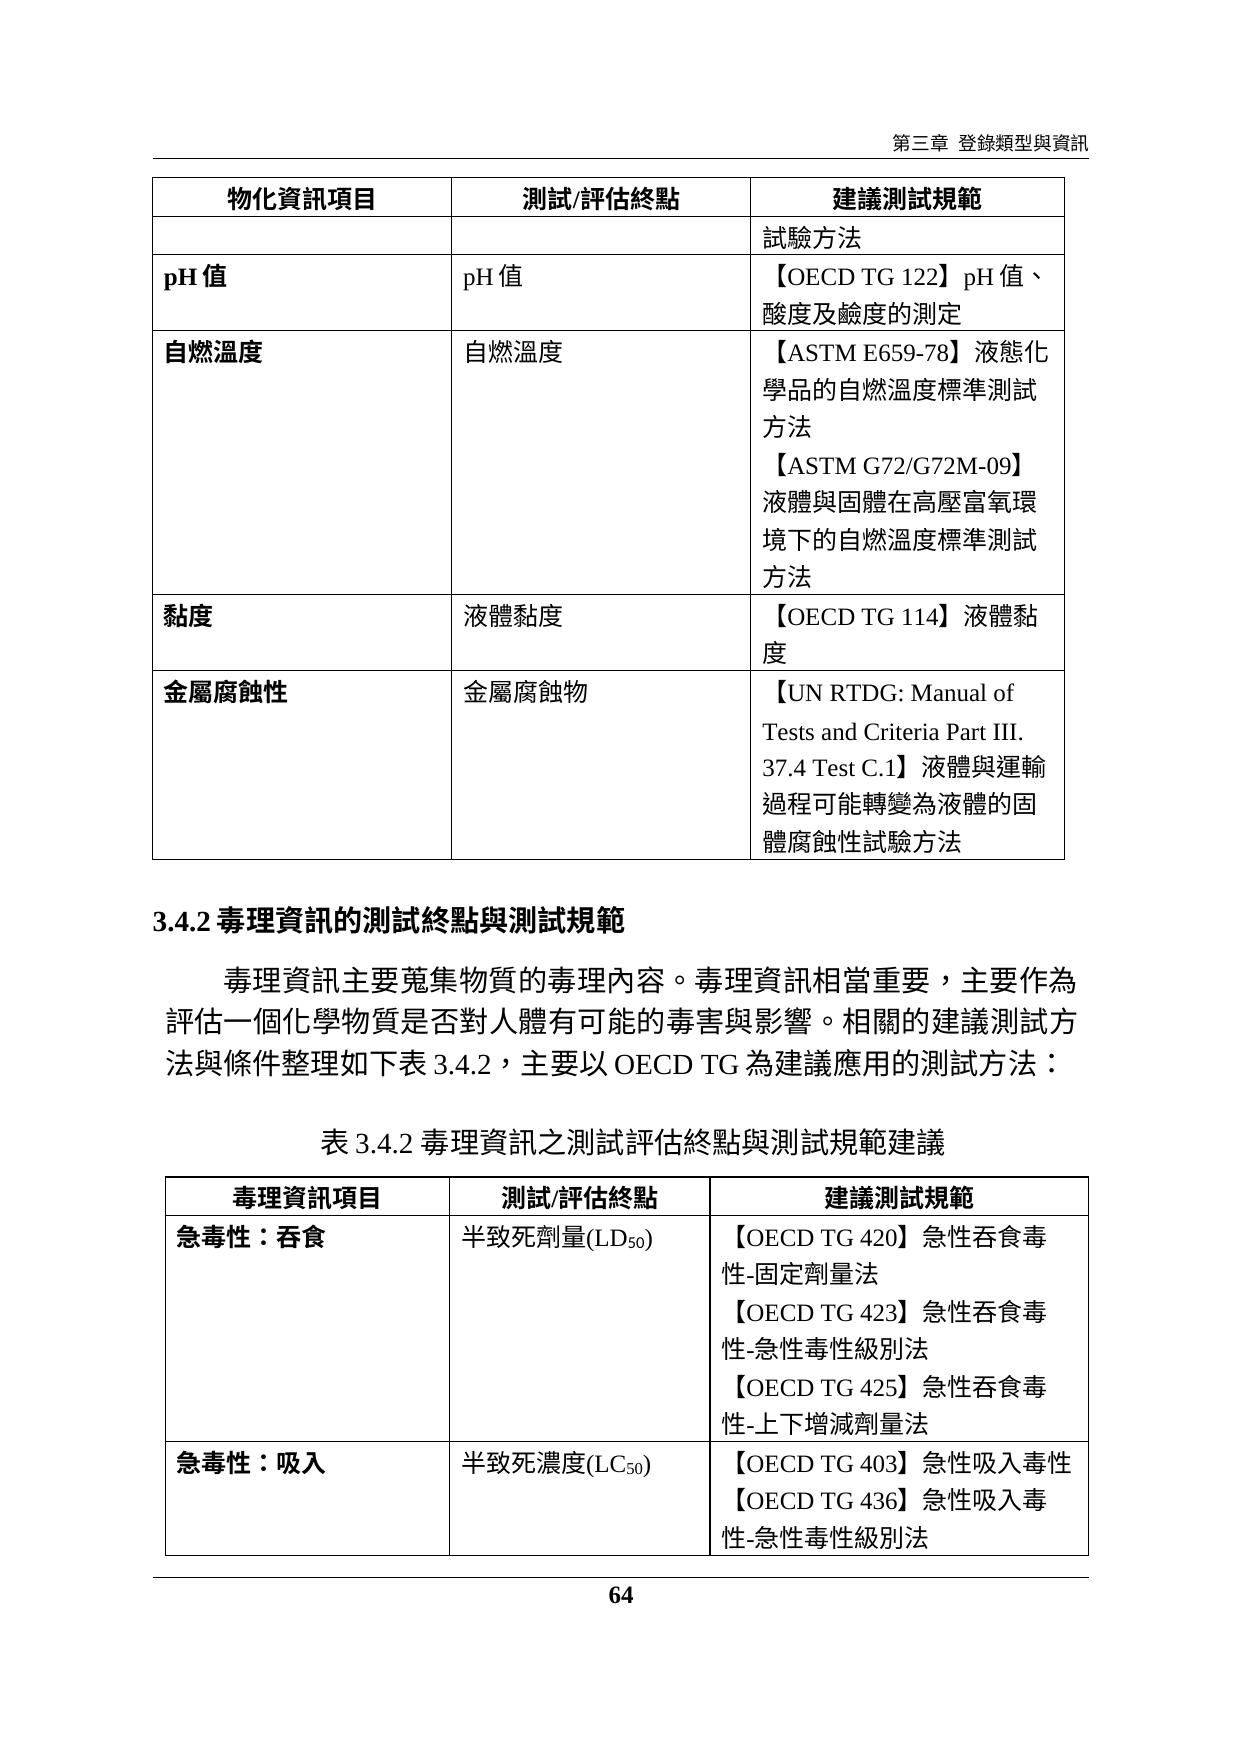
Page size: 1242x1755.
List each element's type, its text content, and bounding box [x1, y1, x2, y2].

table_cell 液體黏度 [452, 595, 750, 670]
subtitle 3.4.2毒理資訊的測試終點與測試規範 [152, 897, 1089, 939]
table_cell pH值 [452, 255, 750, 330]
table_cell 【OECD TG 122】pH值、酸度及鹼度的測定 [751, 255, 1064, 330]
table_cell [452, 217, 750, 254]
table_header 測試/評估終點 [452, 178, 750, 216]
table_cell 自燃溫度 [452, 331, 750, 594]
table_header 建議測試規範 [751, 178, 1064, 216]
table_cell 【OECD TG 114】液體黏度 [751, 595, 1064, 670]
table_header 物化資訊項目 [153, 178, 451, 216]
table_cell 【UN RTDG: Manual of Tests and Criteria Part III. 37.4 Test C.1】液體與運輸過程可能轉變為液體的固體腐蝕性試驗方法 [751, 671, 1064, 858]
text 表3.4.2 毒理資訊之測試評估終點與測試規範建議 [152, 1114, 1113, 1164]
table_cell 半致死劑量(LD50) [450, 1216, 709, 1441]
table_header 測試/評估終點 [450, 1178, 709, 1215]
table_cell 【OECD TG 403】急性吸入毒性 【OECD TG 436】急性吸入毒性-急性毒性級別法 [711, 1442, 1088, 1554]
table_cell 黏度 [153, 595, 451, 670]
table_cell 急毒性：吸入 [166, 1442, 449, 1554]
table_header 建議測試規範 [711, 1178, 1088, 1215]
table_cell 金屬腐蝕物 [452, 671, 750, 858]
table_header 毒理資訊項目 [166, 1178, 449, 1215]
table_cell 試驗方法 [751, 217, 1064, 254]
table_cell 半致死濃度(LC50) [450, 1442, 709, 1554]
table_cell [153, 217, 451, 254]
table_cell 自燃溫度 [153, 331, 451, 594]
table_cell 【OECD TG 420】急性吞食毒性-固定劑量法 【OECD TG 423】急性吞食毒性-急性毒性級別法 【OECD TG 425】急性吞食毒性-上下增減劑量法 [711, 1216, 1088, 1441]
table_cell 急毒性：吞食 [166, 1216, 449, 1441]
table_cell pH值 [153, 255, 451, 330]
table_cell 金屬腐蝕性 [153, 671, 451, 858]
table_cell 【ASTM E659-78】液態化學品的自燃溫度標準測試方法 【ASTM G72/G72M-09】液體與固體在高壓富氧環境下的自燃溫度標準測試方法 [751, 331, 1064, 594]
text 毒理資訊主要蒐集物質的毒理內容。毒理資訊相當重要，主要作為評估一個化學物質是否對人體有可能的毒害與影響。相關的建議測試方法與條件整理如下表3.4.2，主要以OECD TG為建議應用的測試方法： [165, 958, 1080, 1083]
